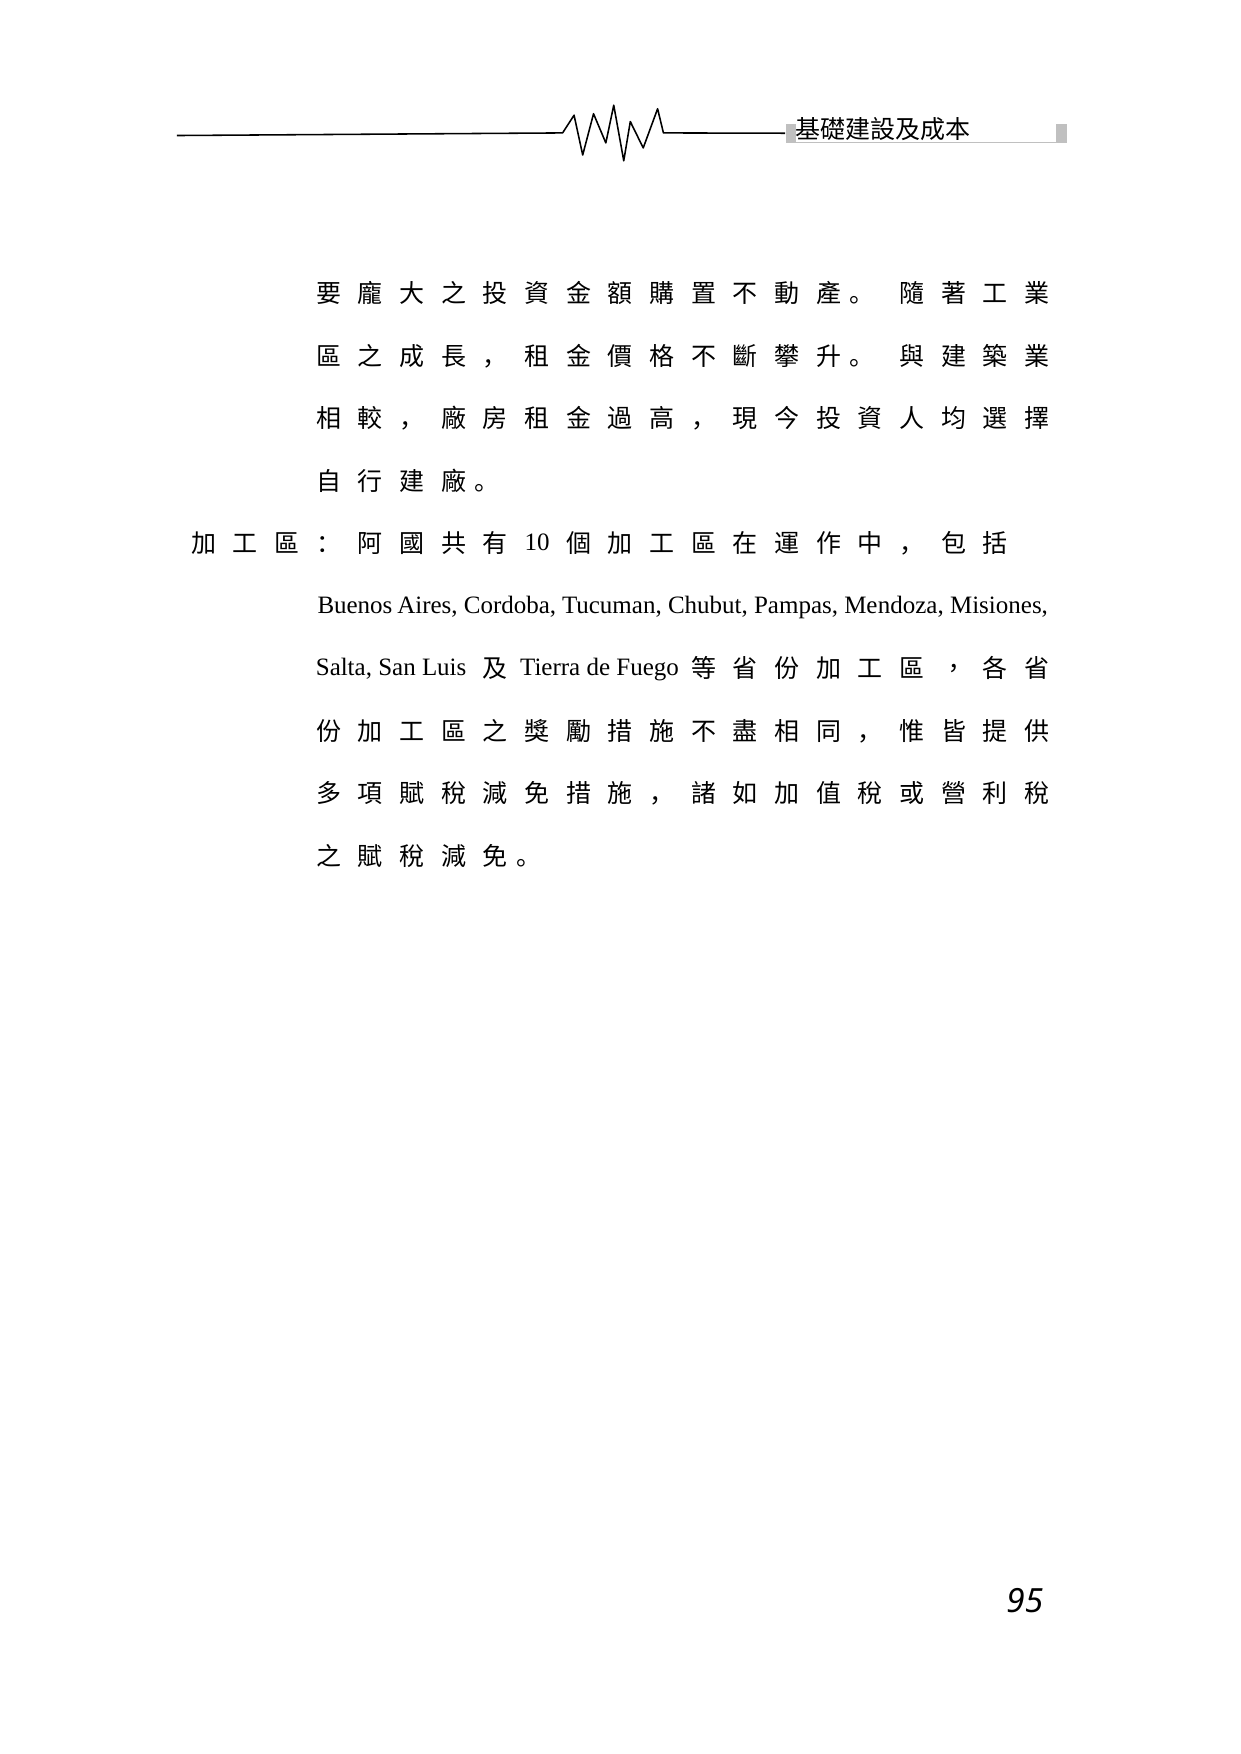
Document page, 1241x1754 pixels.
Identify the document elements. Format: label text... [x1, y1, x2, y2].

text 要龐大之投資金額購置不動產。隨著工業區之成長，租金價格不斷攀升。與建築業相較，廠房租金過高，現今投資人均選擇自行建廠。 [183, 250, 1058, 500]
text 加工區：阿國共有10個加工區在運作中，包括Buenos Aires, Cordoba, Tucuman, Chubut, Pampas, Mendoza, Misiones, Salta, San Luis及Tierra de Fuego等省份加工區，各省份加工區之獎勵措施不盡相同，惟皆提供多項賦稅減免措施，諸如加值稅或營利稅之賦稅減免。 [183, 500, 1058, 875]
